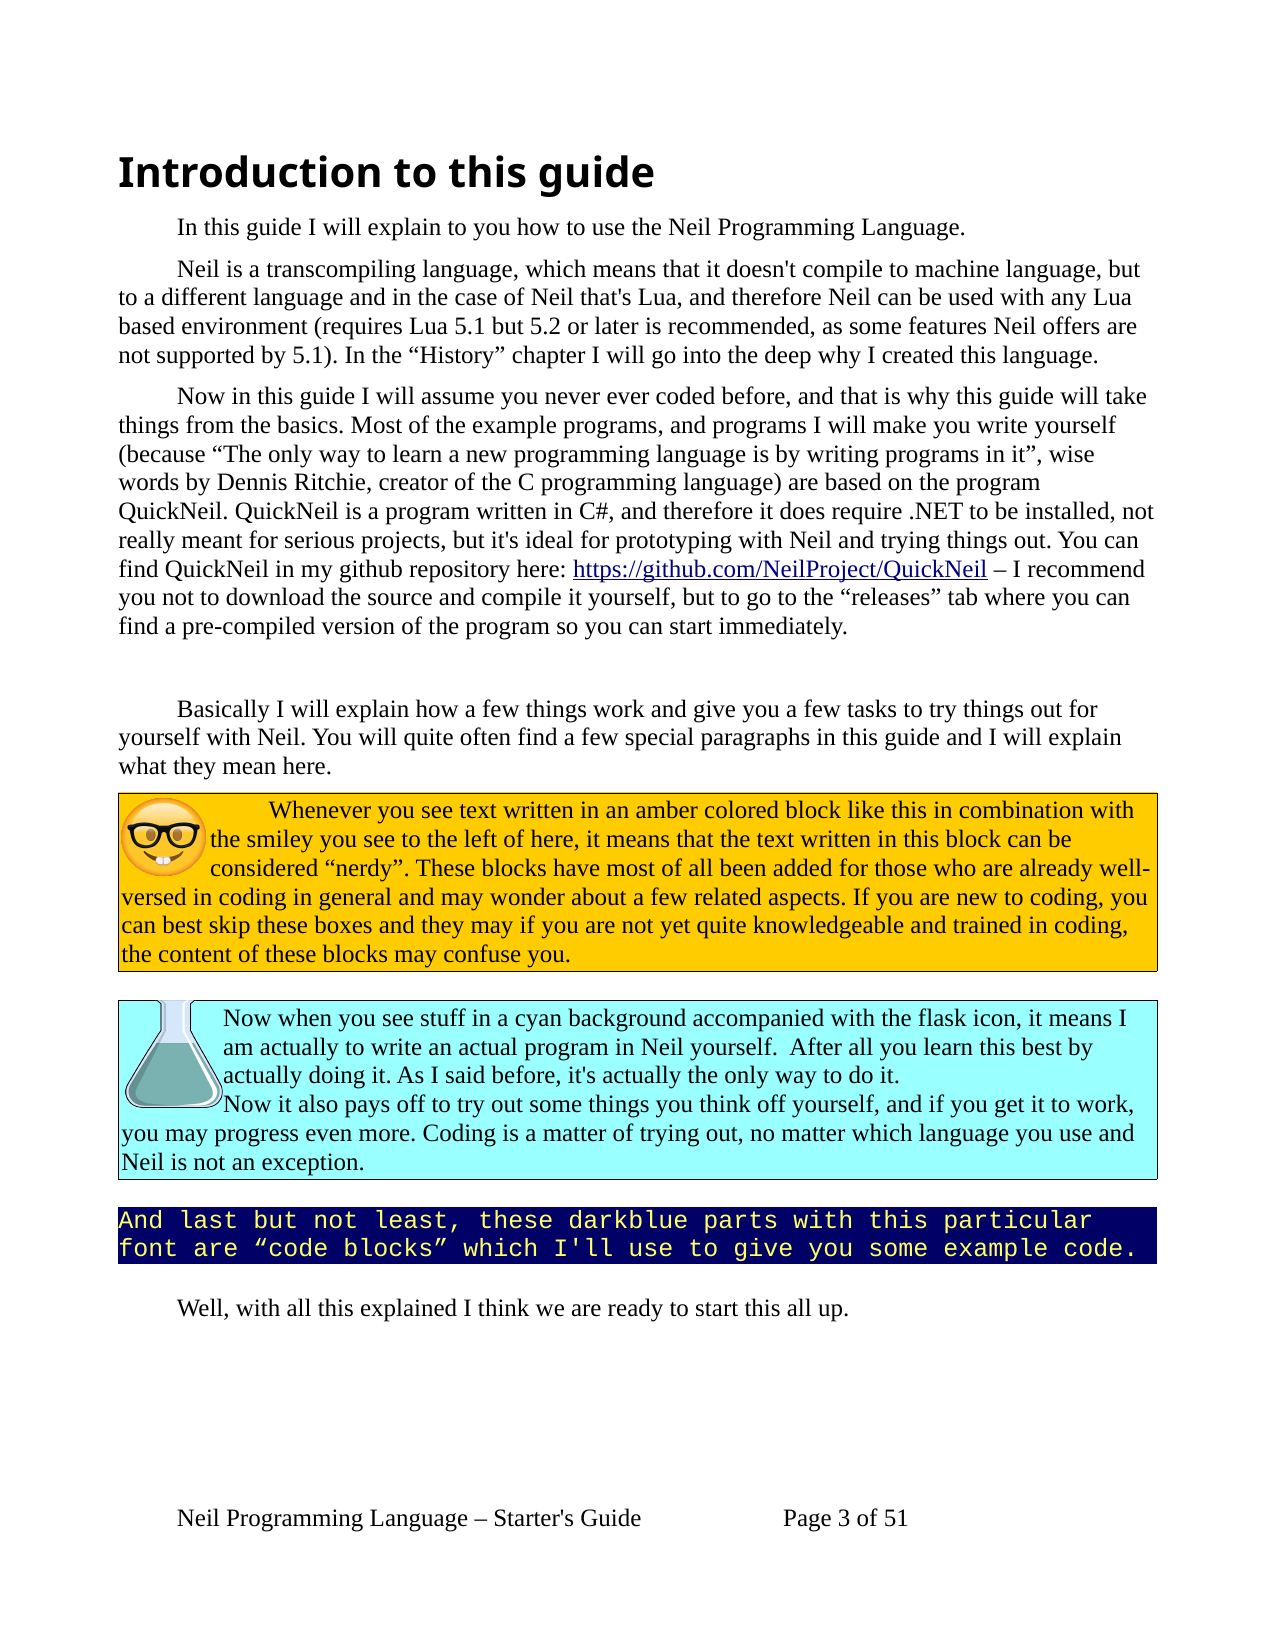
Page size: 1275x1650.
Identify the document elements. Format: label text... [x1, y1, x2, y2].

text Now when you see stuff in a cyan background accompanied with the flask icon, it means I am actually to write an actual program in Neil yourself. After all you learn this best by actually doing it. As I said before, it's actually the only way to do it. [223, 1001, 1157, 1086]
text Whenever you see text written in an amber colored block like this in combination with the smiley you see to the left of here, it means that the text written in this block can be considered “nerdy”. These blocks have most of all been added for those who are already well-versed in coding in general and may wonder about a few related aspects. If you are new to coding, you can best skip these boxes and they may if you are not yet quite knowledgeable and trained in coding, the content of these blocks may confuse you. [119, 794, 1157, 971]
text Now it also pays off to try out some things you think off yourself, and if you get it to work, you may progress even more. Coding is a matter of trying out, no matter which language you use and Neil is not an exception. [119, 1086, 1157, 1179]
picture [120, 797, 207, 877]
subtitle Introduction to this guide [118, 143, 1157, 200]
text In this guide I will explain to you how to use the Neil Programming Language. [118, 212, 1157, 241]
text Neil is a transcompiling language, which means that it doesn't compile to machine language, but to a different language and in the case of Neil that's Lua, and therefore Neil can be used with any Lua based environment (requires Lua 5.1 but 5.2 or later is recommended, as some features Neil offers are not supported by 5.1). In the “History” chapter I will go into the deep why I created this language. [118, 254, 1157, 369]
picture [125, 1000, 223, 1108]
text Now in this guide I will assume you never ever coded before, and that is why this guide will take things from the basics. Most of the example programs, and programs I will make you write yourself (because “The only way to learn a new programming language is by writing programs in it”, wise words by Dennis Ritchie, creator of the C programming language) are based on the program QuickNeil. QuickNeil is a program written in C#, and therefore it does require .NET to be installed, not really meant for serious projects, but it's ideal for prototyping with Neil and trying things out. You can find QuickNeil in my github repository here: https://github.com/NeilProject/QuickNeil – I recommend you not to download the source and compile it yourself, but to go to the “releases” tab where you can find a pre-compiled version of the program so you can start immediately. [118, 381, 1157, 640]
text Well, with all this explained I think we are ready to start this all up. [118, 1293, 1157, 1322]
text Basically I will explain how a few things work and give you a few tasks to try things out for yourself with Neil. You will quite often find a few special paragraphs in this guide and I will explain what they mean here. [118, 694, 1157, 780]
text And last but not least, these darkblue parts with this particular font are “code blocks” which I'll use to give you some example code. [118, 1207, 1157, 1264]
